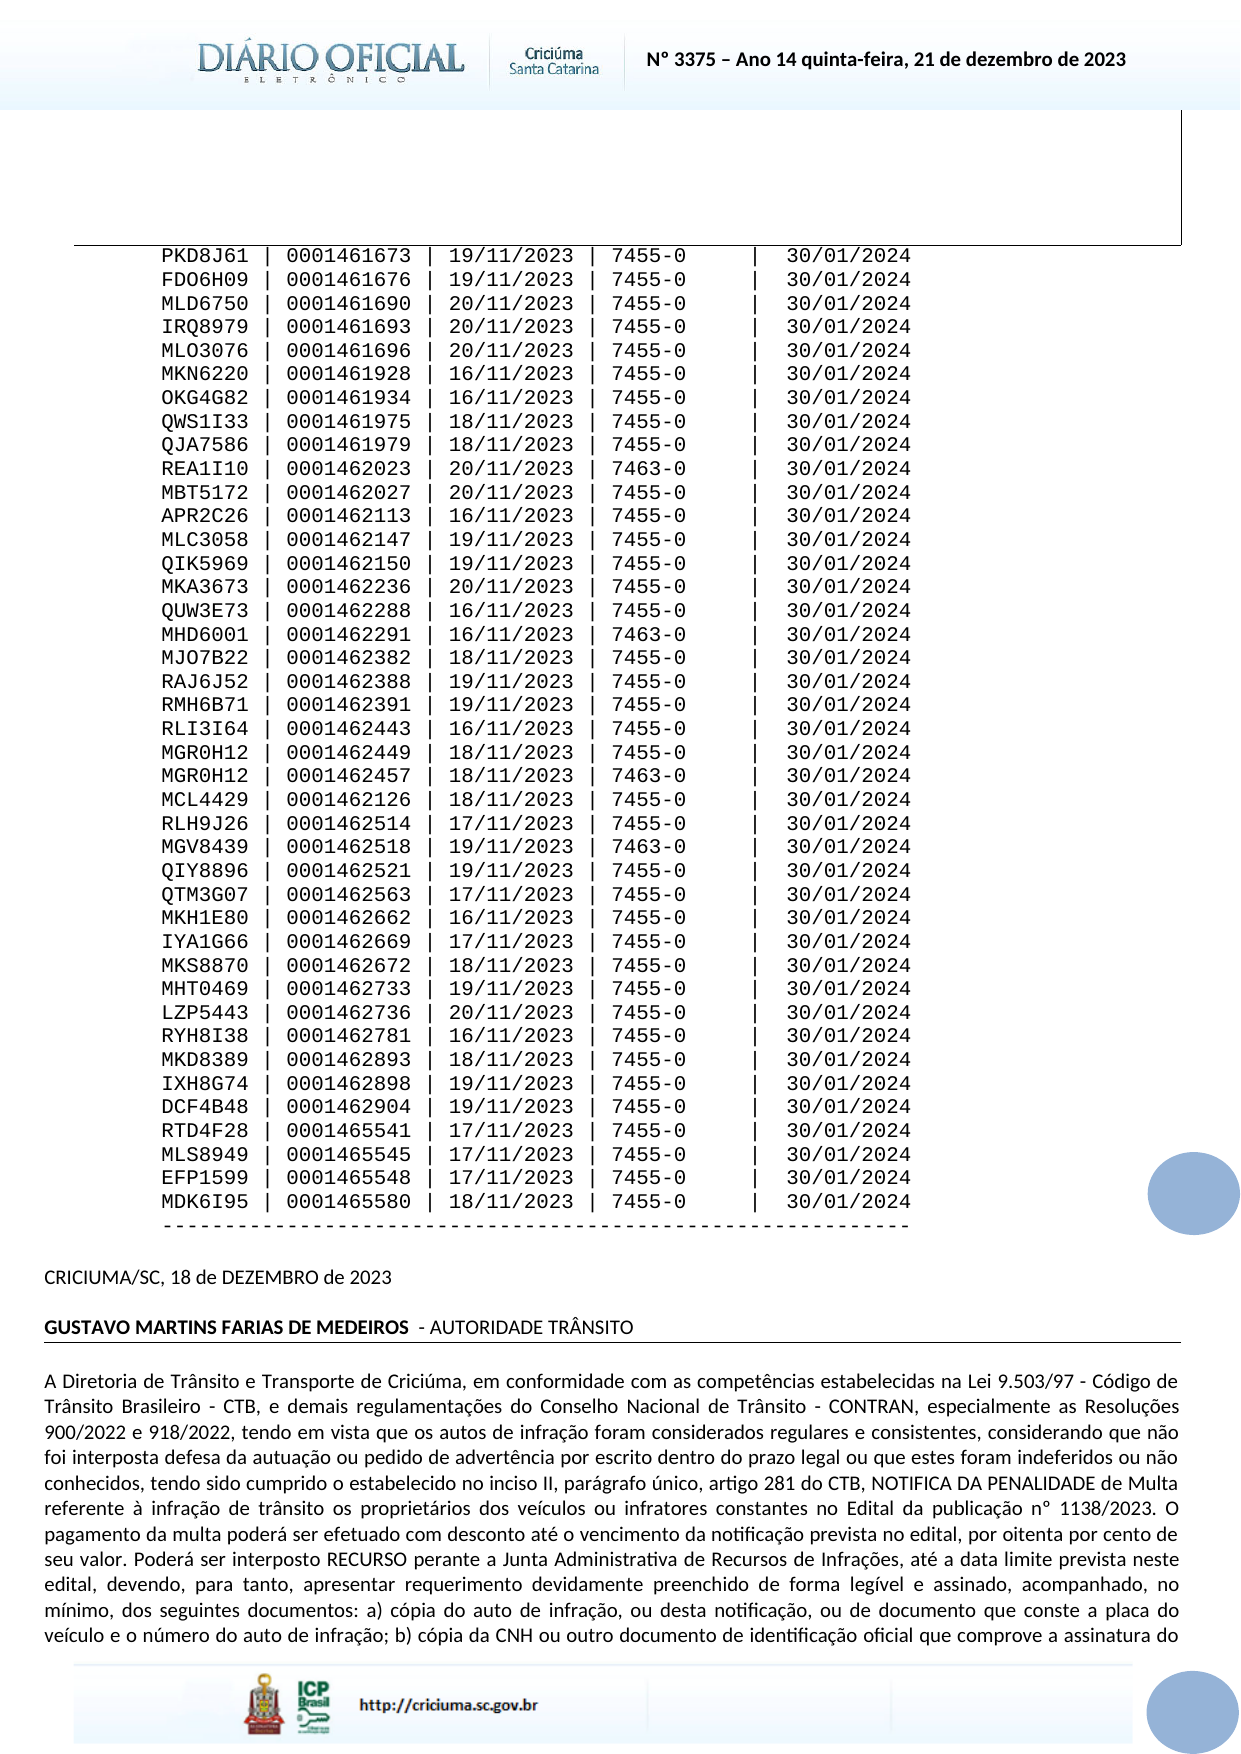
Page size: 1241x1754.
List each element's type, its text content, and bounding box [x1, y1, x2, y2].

text DCF4B48 | 0001462904 | 19/11/2023 | 7455-0 | 30/01/2024 [74, 1096, 1181, 1120]
text QJA7586 | 0001461979 | 18/11/2023 | 7455-0 | 30/01/2024 [74, 434, 1181, 458]
text MKS8870 | 0001462672 | 18/11/2023 | 7455-0 | 30/01/2024 [74, 954, 1181, 978]
text REA1I10 | 0001462023 | 20/11/2023 | 7463-0 | 30/01/2024 [74, 458, 1181, 482]
text RLH9J26 | 0001462514 | 17/11/2023 | 7455-0 | 30/01/2024 [74, 813, 1181, 836]
text MKA3673 | 0001462236 | 20/11/2023 | 7455-0 | 30/01/2024 [74, 576, 1181, 600]
text MLD6750 | 0001461690 | 20/11/2023 | 7455-0 | 30/01/2024 [74, 292, 1181, 316]
text MLC3058 | 0001462147 | 19/11/2023 | 7455-0 | 30/01/2024 [74, 529, 1181, 553]
text RLI3I64 | 0001462443 | 16/11/2023 | 7455-0 | 30/01/2024 [74, 718, 1181, 742]
text RYH8I38 | 0001462781 | 16/11/2023 | 7455-0 | 30/01/2024 [74, 1026, 1181, 1049]
text QUW3E73 | 0001462288 | 16/11/2023 | 7455-0 | 30/01/2024 [74, 600, 1181, 623]
text OKG4G82 | 0001461934 | 16/11/2023 | 7455-0 | 30/01/2024 [74, 387, 1181, 411]
text GUSTAVO MARTINS FARIAS DE MEDEIROS - AUTORIDADE TRÂNSITO [44, 1314, 1181, 1342]
text LZP5443 | 0001462736 | 20/11/2023 | 7455-0 | 30/01/2024 [74, 1002, 1181, 1026]
text MGR0H12 | 0001462457 | 18/11/2023 | 7463-0 | 30/01/2024 [74, 765, 1181, 789]
text IXH8G74 | 0001462898 | 19/11/2023 | 7455-0 | 30/01/2024 [74, 1073, 1181, 1096]
text CRICIUMA/SC, 18 de DEZEMBRO de 2023 [44, 1264, 1181, 1291]
text RTD4F28 | 0001465541 | 17/11/2023 | 7455-0 | 30/01/2024 [74, 1120, 1181, 1144]
text FDO6H09 | 0001461676 | 19/11/2023 | 7455-0 | 30/01/2024 [74, 269, 1181, 292]
text MLO3076 | 0001461696 | 20/11/2023 | 7455-0 | 30/01/2024 [74, 340, 1181, 363]
text MBT5172 | 0001462027 | 20/11/2023 | 7455-0 | 30/01/2024 [74, 482, 1181, 505]
text PKD8J61 | 0001461673 | 19/11/2023 | 7455-0 | 30/01/2024 [74, 245, 1181, 269]
text IRQ8979 | 0001461693 | 20/11/2023 | 7455-0 | 30/01/2024 [74, 316, 1181, 340]
text MKN6220 | 0001461928 | 16/11/2023 | 7455-0 | 30/01/2024 [74, 363, 1181, 387]
text QTM3G07 | 0001462563 | 17/11/2023 | 7455-0 | 30/01/2024 [74, 884, 1181, 907]
text APR2C26 | 0001462113 | 16/11/2023 | 7455-0 | 30/01/2024 [74, 505, 1181, 529]
text MGR0H12 | 0001462449 | 18/11/2023 | 7455-0 | 30/01/2024 [74, 742, 1181, 765]
text IYA1G66 | 0001462669 | 17/11/2023 | 7455-0 | 30/01/2024 [74, 931, 1181, 954]
text ------------------------------------------------------------ [74, 1215, 1181, 1238]
text MDK6I95 | 0001465580 | 18/11/2023 | 7455-0 | 30/01/2024 [74, 1191, 1153, 1215]
text MKH1E80 | 0001462662 | 16/11/2023 | 7455-0 | 30/01/2024 [74, 907, 1181, 931]
text QIY8896 | 0001462521 | 19/11/2023 | 7455-0 | 30/01/2024 [74, 860, 1181, 884]
text MKD8389 | 0001462893 | 18/11/2023 | 7455-0 | 30/01/2024 [74, 1049, 1181, 1073]
text MHT0469 | 0001462733 | 19/11/2023 | 7455-0 | 30/01/2024 [74, 978, 1181, 1002]
text QIK5969 | 0001462150 | 19/11/2023 | 7455-0 | 30/01/2024 [74, 553, 1181, 576]
text MCL4429 | 0001462126 | 18/11/2023 | 7455-0 | 30/01/2024 [74, 789, 1181, 813]
text RMH6B71 | 0001462391 | 19/11/2023 | 7455-0 | 30/01/2024 [74, 694, 1181, 718]
text MLS8949 | 0001465545 | 17/11/2023 | 7455-0 | 30/01/2024 [74, 1144, 1181, 1167]
text A Diretoria de Trânsito e Transporte de Criciúma, em conformidade com as competências estabelecidas na Lei 9.503/97 - Código de Trânsito Brasileiro - CTB, e demais regulamentações do Conselho Nacional de Trânsito - CONTRAN, especialmente as Resoluções 900/2022 e 918/2022, tendo em vista que os autos de infração foram considerados regulares e consistentes, considerando que não foi interposta defesa da autuação ou pedido de advertência por escrito dentro do prazo legal ou que estes foram indeferidos ou não conhecidos, tendo sido cumprido o estabelecido no inciso II, parágrafo único, artigo 281 do CTB, NOTIFICA DA PENALIDADE de Multa referente à infração de trânsito os proprietários dos veículos ou infratores constantes no Edital da publicação nº 1138/2023. O pagamento da multa poderá ser efetuado com desconto até o vencimento da notificação prevista no edital, por oitenta por cento de seu valor. Poderá ser interposto RECURSO perante a Junta Administrativa de Recursos de Infrações, até a data limite prevista neste edital, devendo, para tanto, apresentar requerimento devidamente preenchido de forma legível e assinado, acompanhado, no mínimo, dos seguintes documentos: a) cópia do auto de infração, ou desta notificação, ou de documento que conste a placa do veículo e o número do auto de infração; b) cópia da CNH ou outro documento de identificação oficial que comprove a assinatura do [44, 1368, 1181, 1648]
text RAJ6J52 | 0001462388 | 19/11/2023 | 7455-0 | 30/01/2024 [74, 671, 1181, 694]
text QWS1I33 | 0001461975 | 18/11/2023 | 7455-0 | 30/01/2024 [74, 411, 1181, 434]
text MJO7B22 | 0001462382 | 18/11/2023 | 7455-0 | 30/01/2024 [74, 647, 1181, 671]
text MHD6001 | 0001462291 | 16/11/2023 | 7463-0 | 30/01/2024 [74, 623, 1181, 647]
text MGV8439 | 0001462518 | 19/11/2023 | 7463-0 | 30/01/2024 [74, 836, 1181, 860]
text EFP1599 | 0001465548 | 17/11/2023 | 7455-0 | 30/01/2024 [74, 1167, 1157, 1191]
